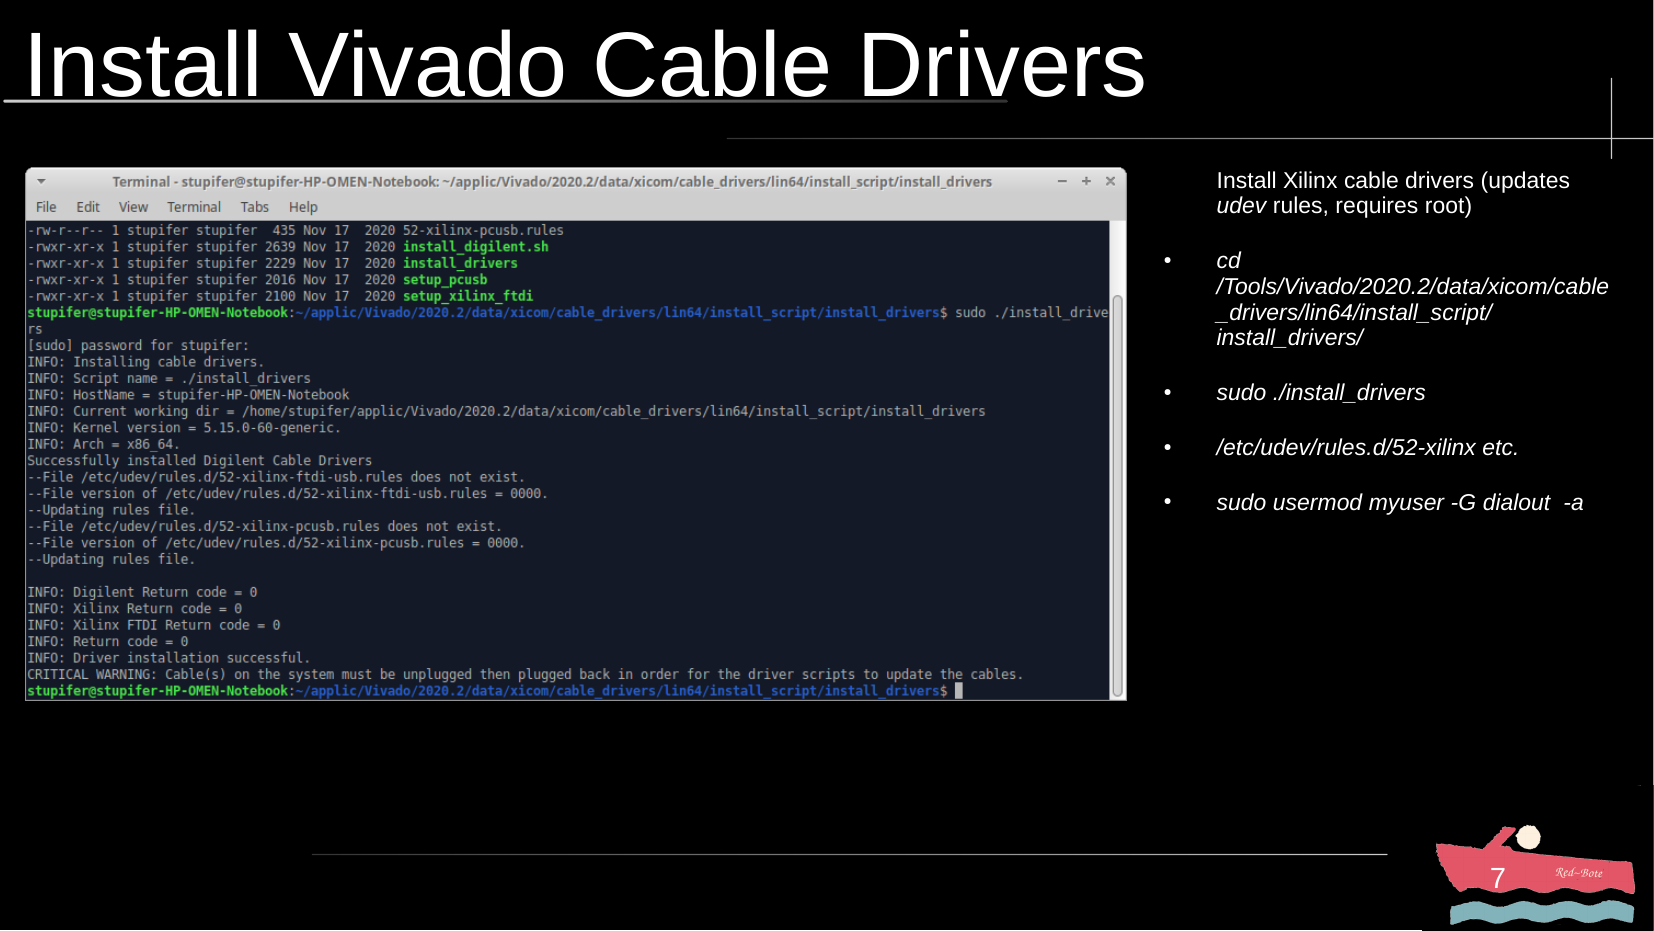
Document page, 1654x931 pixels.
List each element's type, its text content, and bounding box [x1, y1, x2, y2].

title Install Vivado Cable Drivers [23, 11, 1589, 119]
list Install Xilinx cable drivers (updates udev rules, requires root) cd /Tools/Vivado/2020.2/data/xicom/cable_drivers/lin64/install_script/install_drivers/ sudo ./install_drivers /etc/udev/rules.d/52-xilinx etc. sudo usermod myuser -G dialout -a [1145, 167, 1622, 757]
picture [1422, 785, 1654, 931]
picture [25, 167, 1127, 701]
